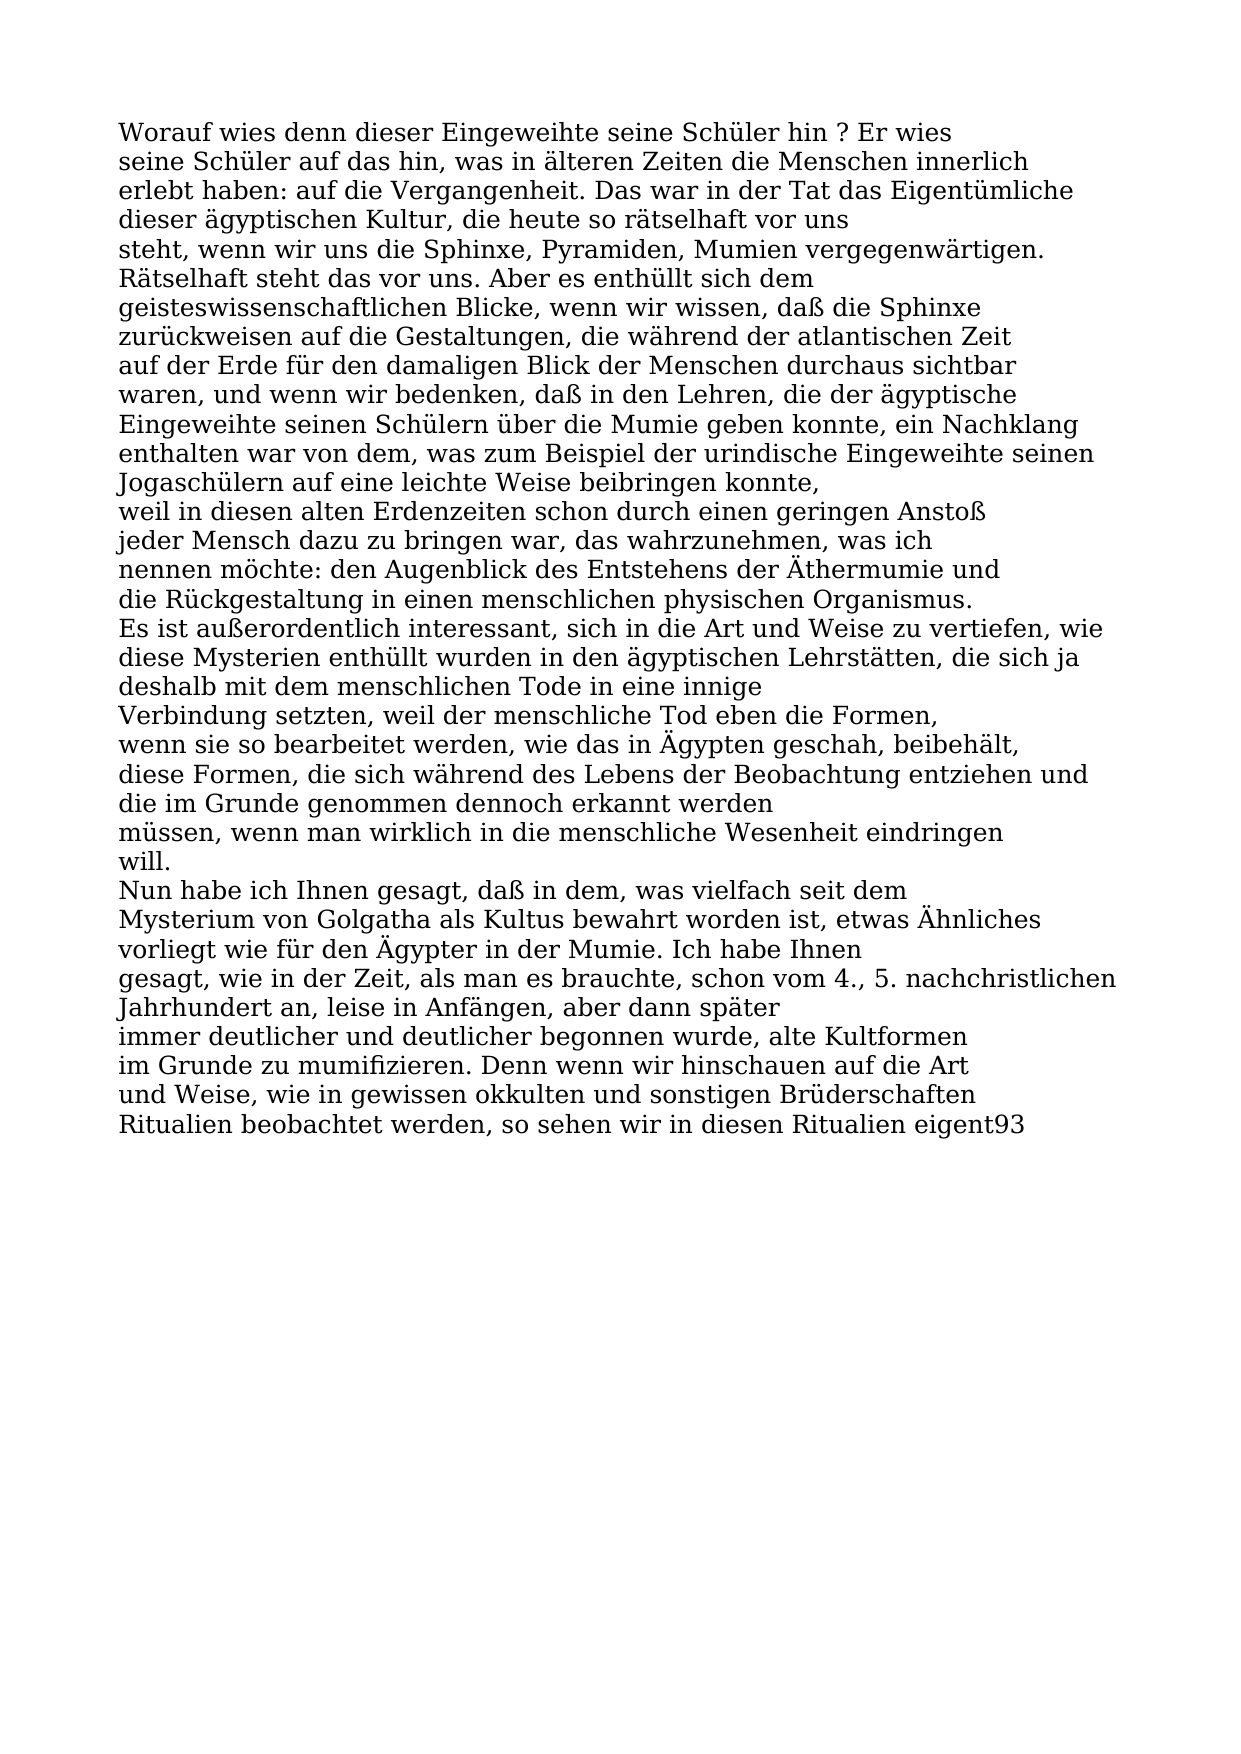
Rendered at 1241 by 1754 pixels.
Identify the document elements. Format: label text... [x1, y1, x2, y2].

text im Grunde zu mumifizieren. Denn wenn wir hinschauen auf die Art [118, 1051, 1122, 1081]
text Nun habe ich Ihnen gesagt, daß in dem, was vielfach seit dem [118, 876, 1122, 906]
text die Rückgestaltung in einen menschlichen physischen Organismus. [118, 585, 1122, 614]
text auf der Erde für den damaligen Blick der Menschen durchaus sichtbar [118, 351, 1122, 381]
text und Weise, wie in gewissen okkulten und sonstigen Brüderschaften [118, 1081, 1122, 1110]
text Eingeweihte seinen Schülern über die Mumie geben konnte, ein Nachklang enthalten war von dem, was zum Beispiel der urindische Eingeweihte seinen Jogaschülern auf eine leichte Weise beibringen konnte, [118, 410, 1122, 497]
text will. [118, 847, 1122, 876]
text weil in diesen alten Erdenzeiten schon durch einen geringen Anstoß [118, 497, 1122, 526]
text Worauf wies denn dieser Eingeweihte seine Schüler hin ? Er wies [118, 118, 1122, 147]
text Ritualien beobachtet werden, so sehen wir in diesen Ritualien eigent93 [118, 1110, 1122, 1139]
text waren, und wenn wir bedenken, daß in den Lehren, die der ägyptische [118, 381, 1122, 410]
text müssen, wenn man wirklich in die menschliche Wesenheit eindringen [118, 818, 1122, 847]
text gesagt, wie in der Zeit, als man es brauchte, schon vom 4., 5. nachchristlichen Jahrhundert an, leise in Anfängen, aber dann später [118, 964, 1122, 1022]
text wenn sie so bearbeitet werden, wie das in Ägypten geschah, beibehält, [118, 731, 1122, 760]
text zurückweisen auf die Gestaltungen, die während der atlantischen Zeit [118, 322, 1122, 351]
text geisteswissenschaftlichen Blicke, wenn wir wissen, daß die Sphinxe [118, 293, 1122, 322]
text steht, wenn wir uns die Sphinxe, Pyramiden, Mumien vergegenwärtigen. Rätselhaft steht das vor uns. Aber es enthüllt sich dem [118, 235, 1122, 293]
text diese Formen, die sich während des Lebens der Beobachtung entziehen und die im Grunde genommen dennoch erkannt werden [118, 760, 1122, 818]
text nennen möchte: den Augenblick des Entstehens der Äthermumie und [118, 556, 1122, 585]
text Verbindung setzten, weil der menschliche Tod eben die Formen, [118, 701, 1122, 731]
text jeder Mensch dazu zu bringen war, das wahrzunehmen, was ich [118, 526, 1122, 556]
text Mysterium von Golgatha als Kultus bewahrt worden ist, etwas Ähnliches vorliegt wie für den Ägypter in der Mumie. Ich habe Ihnen [118, 906, 1122, 964]
text seine Schüler auf das hin, was in älteren Zeiten die Menschen innerlich [118, 147, 1122, 176]
text Es ist außerordentlich interessant, sich in die Art und Weise zu vertiefen, wie diese Mysterien enthüllt wurden in den ägyptischen Lehrstätten, die sich ja deshalb mit dem menschlichen Tode in eine innige [118, 614, 1122, 701]
text immer deutlicher und deutlicher begonnen wurde, alte Kultformen [118, 1022, 1122, 1051]
text erlebt haben: auf die Vergangenheit. Das war in der Tat das Eigentümliche dieser ägyptischen Kultur, die heute so rätselhaft vor uns [118, 176, 1122, 235]
